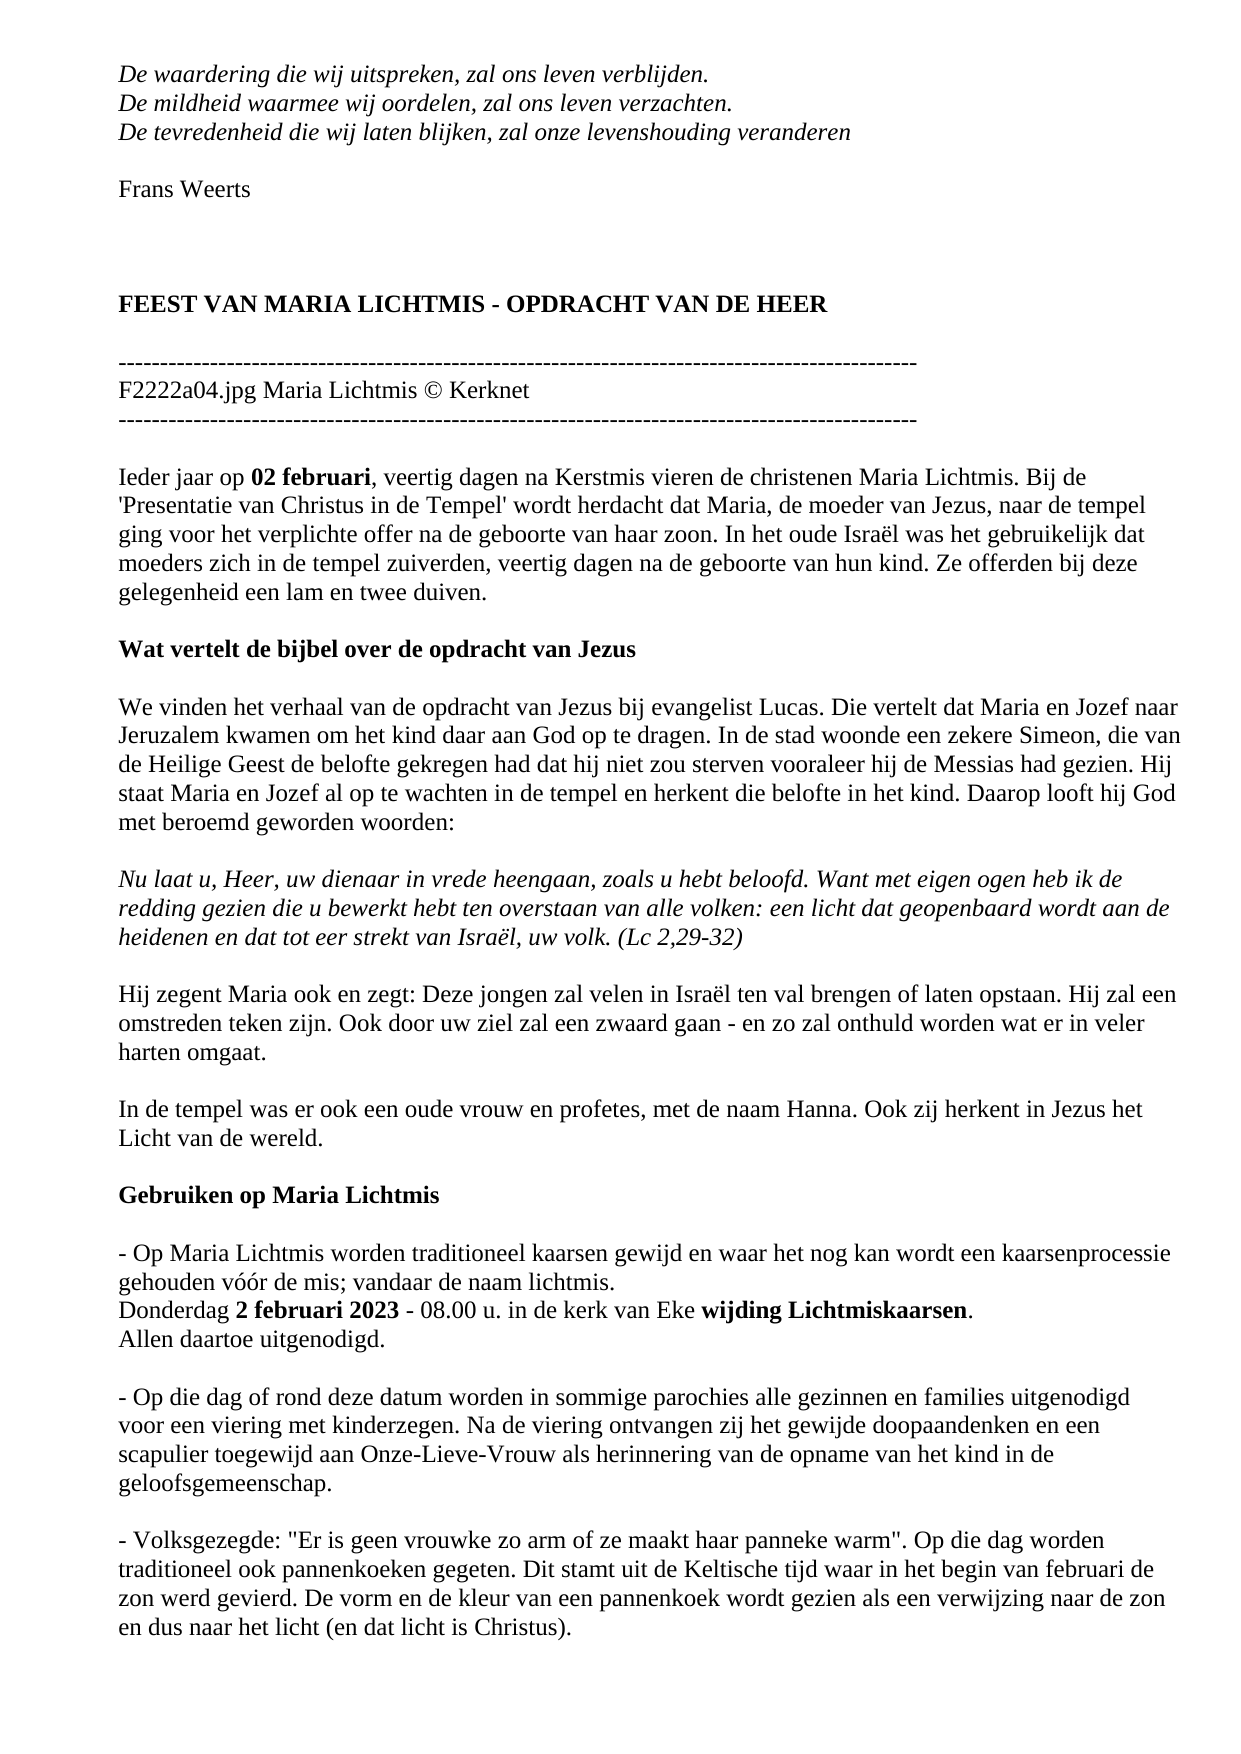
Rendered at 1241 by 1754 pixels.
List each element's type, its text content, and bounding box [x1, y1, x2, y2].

text De waardering die wij uitspreken, zal ons leven verblijden. De mildheid waarmee wij oordelen, zal ons leven verzachten. De tevredenheid die wij laten blijken, zal onze levenshouding veranderen Frans Weerts FEEST VAN MARIA LICHTMIS - OPDRACHT VAN DE HEER ------------------------------------------------------------------------------------------------ F2222a04.jpg Maria Lichtmis © Kerknet ------------------------------------------------------------------------------------------------ Ieder jaar op 02 februari, veertig dagen na Kerstmis vieren de christenen Maria Lichtmis. Bij de 'Presentatie van Christus in de Tempel' wordt herdacht dat Maria, de moeder van Jezus, naar de tempel ging voor het verplichte offer na de geboorte van haar zoon. In het oude Israël was het gebruikelijk dat moeders zich in de tempel zuiverden, veertig dagen na de geboorte van hun kind. Ze offerden bij deze gelegenheid een lam en twee duiven. Wat vertelt de bijbel over de opdracht van Jezus We vinden het verhaal van de opdracht van Jezus bij evangelist Lucas. Die vertelt dat Maria en Jozef naar Jeruzalem kwamen om het kind daar aan God op te dragen. In de stad woonde een zekere Simeon, die van de Heilige Geest de belofte gekregen had dat hij niet zou sterven vooraleer hij de Messias had gezien. Hij staat Maria en Jozef al op te wachten in de tempel en herkent die belofte in het kind. Daarop looft hij God met beroemd geworden woorden: Nu laat u, Heer, uw dienaar in vrede heengaan, zoals u hebt beloofd. Want met eigen ogen heb ik de redding gezien die u bewerkt hebt ten overstaan van alle volken: een licht dat geopenbaard wordt aan de heidenen en dat tot eer strekt van Israël, uw volk. (Lc 2,29-32) Hij zegent Maria ook en zegt: Deze jongen zal velen in Israël ten val brengen of laten opstaan. Hij zal een omstreden teken zijn. Ook door uw ziel zal een zwaard gaan - en zo zal onthuld worden wat er in veler harten omgaat. In de tempel was er ook een oude vrouw en profetes, met de naam Hanna. Ook zij herkent in Jezus het Licht van de wereld. Gebruiken op Maria Lichtmis - Op Maria Lichtmis worden traditioneel kaarsen gewijd en waar het nog kan wordt een kaarsenprocessie gehouden vóór de mis; vandaar de naam lichtmis. Donderdag 2 februari 2023 - 08.00 u. in de kerk van Eke wijding Lichtmiskaarsen. Allen daartoe uitgenodigd. - Op die dag of rond deze datum worden in sommige parochies alle gezinnen en families uitgenodigd voor een viering met kinderzegen. Na de viering ontvangen zij het gewijde doopaandenken en een scapulier toegewijd aan Onze-Lieve-Vrouw als herinnering van de opname van het kind in de geloofsgemeenschap. - Volksgezegde: "Er is geen vrouwke zo arm of ze maakt haar panneke warm". Op die dag worden traditioneel ook pannenkoeken gegeten. Dit stamt uit de Keltische tijd waar in het begin van februari de zon werd gevierd. De vorm en de kleur van een pannenkoek wordt gezien als een verwijzing naar de zon en dus naar het licht (en dat licht is Christus). [118, 59, 1181, 1669]
